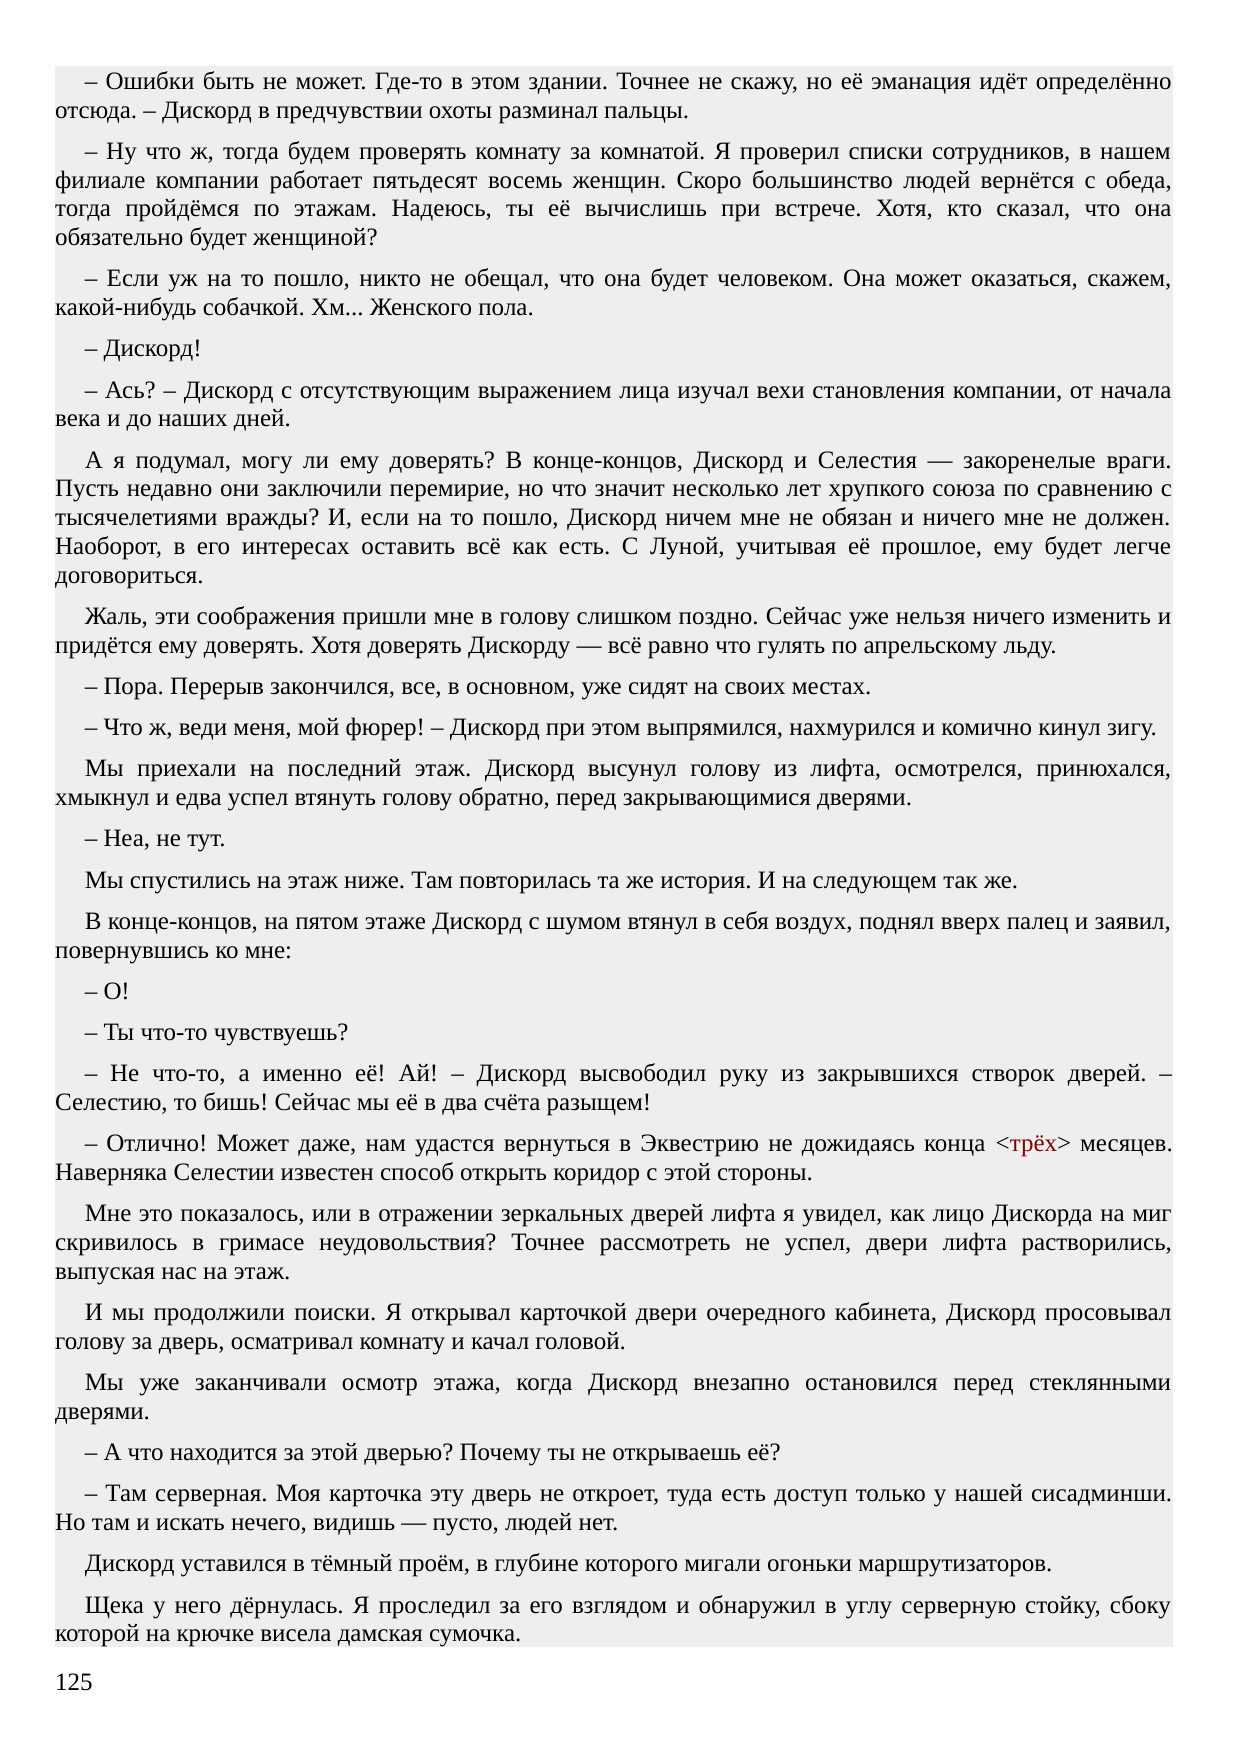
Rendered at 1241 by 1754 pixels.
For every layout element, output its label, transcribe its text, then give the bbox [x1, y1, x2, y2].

text – Неа, не тут. [55, 823, 1173, 852]
text – Ну что ж, тогда будем проверять комнату за комнатой. Я проверил списки сотрудников, в нашем филиале компании работает пятьдесят восемь женщин. Скоро большинство людей вернётся с обеда, тогда пройдёмся по этажам. Надеюсь, ты её вычислишь при встрече. Хотя, кто сказал, что она обязательно будет женщиной? [55, 136, 1173, 251]
text – Ошибки быть не может. Где-то в этом здании. Точнее не скажу, но её эманация идёт определённо отсюда. – Дискорд в предчувствии охоты разминал пальцы. [55, 66, 1173, 123]
text В конце-концов, на пятом этаже Дискорд с шумом втянул в себя воздух, поднял вверх палец и заявил, повернувшись ко мне: [55, 906, 1173, 963]
text – Дискорд! [55, 333, 1173, 362]
text – Отлично! Может даже, нам удастся вернуться в Эквестрию не дожидаясь конца <трёх> месяцев. Наверняка Селестии известен способ открыть коридор с этой стороны. [55, 1128, 1173, 1186]
text Щека у него дёрнулась. Я проследил за его взглядом и обнаружил в углу серверную стойку, сбоку которой на крючке висела дамская сумочка. [55, 1590, 1173, 1647]
text Мы приехали на последний этаж. Дискорд высунул голову из лифта, осмотрелся, принюхался, хмыкнул и едва успел втянуть голову обратно, перед закрывающимися дверями. [55, 753, 1173, 811]
text Дискорд уставился в тёмный проём, в глубине которого мигали огоньки маршрутизаторов. [55, 1548, 1173, 1577]
text – Ась? – Дискорд с отсутствующим выражением лица изучал вехи становления компании, от начала века и до наших дней. [55, 375, 1173, 432]
text – Не что-то, а именно её! Ай! – Дискорд высвободил руку из закрывшихся створок дверей. – Селестию, то бишь! Сейчас мы её в два счёта разыщем! [55, 1058, 1173, 1116]
text – Что ж, веди меня, мой фюрер! – Дискорд при этом выпрямился, нахмурился и комично кинул зигу. [55, 712, 1173, 741]
text – А что находится за этой дверью? Почему ты не открываешь её? [55, 1437, 1173, 1466]
text – Пора. Перерыв закончился, все, в основном, уже сидят на своих местах. [55, 671, 1173, 700]
text – Там серверная. Моя карточка эту дверь не откроет, туда есть доступ только у нашей сисадминши. Но там и искать нечего, видишь — пусто, людей нет. [55, 1478, 1173, 1536]
text – О! [55, 976, 1173, 1005]
text А я подумал, могу ли ему доверять? В конце-концов, Дискорд и Селестия — закоренелые враги. Пусть недавно они заключили перемирие, но что значит несколько лет хрупкого союза по сравнению с тысячелетиями вражды? И, если на то пошло, Дискорд ничем мне не обязан и ничего мне не должен. Наоборот, в его интересах оставить всё как есть. С Луной, учитывая её прошлое, ему будет легче договориться. [55, 445, 1173, 588]
text Жаль, эти соображения пришли мне в голову слишком поздно. Сейчас уже нельзя ничего изменить и придётся ему доверять. Хотя доверять Дискорду — всё равно что гулять по апрельскому льду. [55, 601, 1173, 658]
text Мне это показалось, или в отражении зеркальных дверей лифта я увидел, как лицо Дискорда на миг скривилось в гримасе неудовольствия? Точнее рассмотреть не успел, двери лифта растворились, выпуская нас на этаж. [55, 1198, 1173, 1285]
text И мы продолжили поиски. Я открывал карточкой двери очередного кабинета, Дискорд просовывал голову за дверь, осматривал комнату и качал головой. [55, 1297, 1173, 1355]
text – Ты что-то чувствуешь? [55, 1017, 1173, 1046]
text – Если уж на то пошло, никто не обещал, что она будет человеком. Она может оказаться, скажем, какой-нибудь собачкой. Хм... Женского пола. [55, 263, 1173, 321]
text Мы спустились на этаж ниже. Там повторилась та же история. И на следующем так же. [55, 865, 1173, 893]
text Мы уже заканчивали осмотр этажа, когда Дискорд внезапно остановился перед стеклянными дверями. [55, 1367, 1173, 1425]
